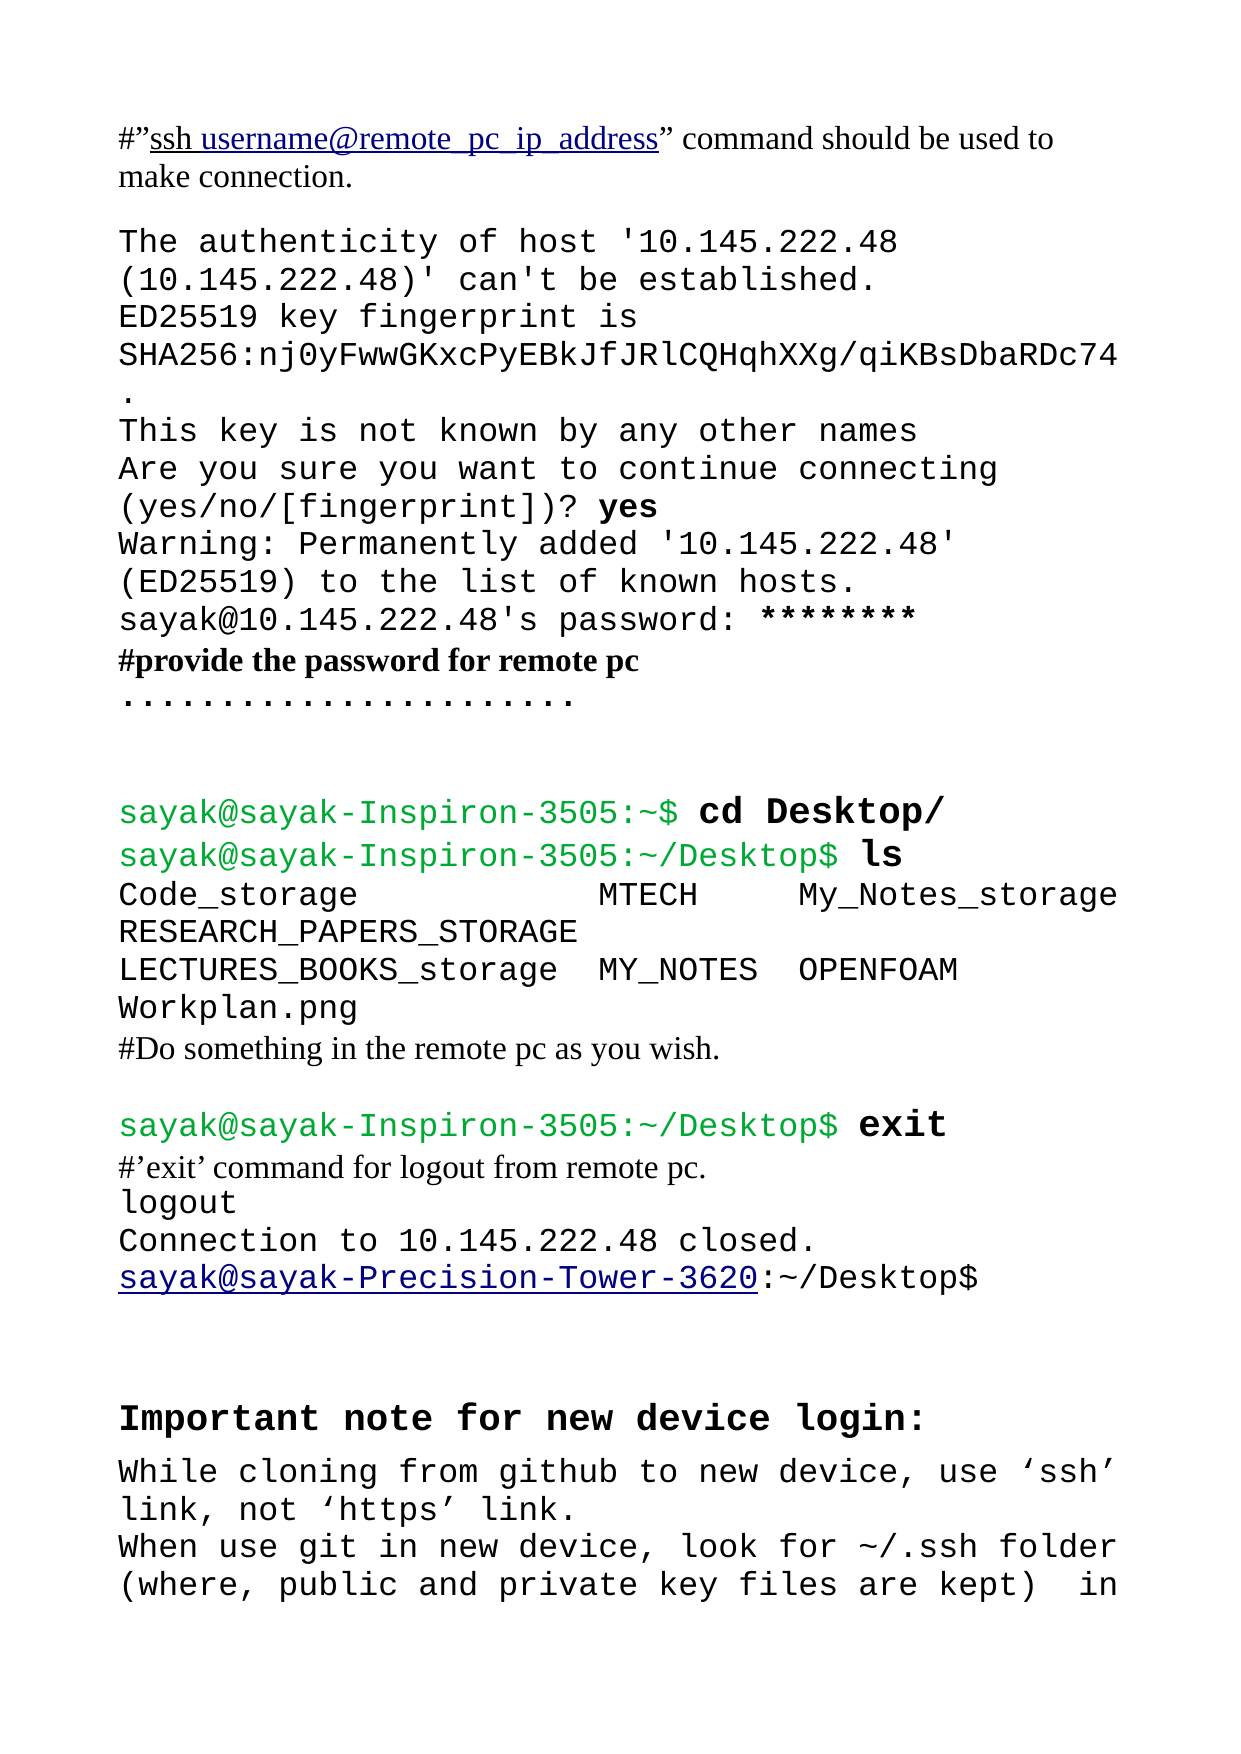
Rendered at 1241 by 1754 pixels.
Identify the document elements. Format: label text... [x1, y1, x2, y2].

text #”ssh username@remote_pc_ip_address” command should be used to make connection. [118, 118, 1122, 195]
text sayak@sayak-Precision-Tower-3620:~/Desktop$ [118, 1261, 1122, 1299]
text #Do something in the remote pc as you wish. [118, 1028, 1122, 1067]
text Warning: Permanently added '10.145.222.48' (ED25519) to the list of known hosts. [118, 527, 1122, 603]
text Code_storage MTECH My_Notes_storage RESEARCH_PAPERS_STORAGE [118, 877, 1122, 953]
text When use git in new device, look for ~/.ssh folder (where, public and private key files are kept) in [118, 1530, 1122, 1606]
text logout [118, 1186, 1122, 1223]
text sayak@sayak-Inspiron-3505:~/Desktop$ exit [118, 1105, 1122, 1147]
text sayak@sayak-Inspiron-3505:~/Desktop$ ls [118, 835, 1122, 877]
text username@office_pc_ip_address [118, 195, 1122, 224]
text The authenticity of host '10.145.222.48 (10.145.222.48)' can't be established. [118, 224, 1122, 300]
text While cloning from github to new device, use ‘ssh’ link, not ‘https’ link. [118, 1454, 1122, 1530]
text sayak@sayak-Inspiron-3505:~$ cd Desktop/ [118, 792, 1122, 835]
text This key is not known by any other names [118, 414, 1122, 451]
text sayak@10.145.222.48's password: ******** [118, 603, 1122, 641]
text ED25519 key fingerprint is SHA256:nj0yFwwGKxcPyEBkJfJRlCQHqhXXg/qiKBsDbaRDc74. [118, 300, 1122, 414]
text #provide the password for remote pc [118, 641, 1122, 679]
text Connection to 10.145.222.48 closed. [118, 1223, 1122, 1261]
text ....................... [118, 679, 1122, 717]
text Are you sure you want to continue connecting (yes/no/[fingerprint])? yes [118, 451, 1122, 527]
text #’exit’ command for logout from remote pc. [118, 1147, 1122, 1186]
subtitle Important note for new device login: [118, 1399, 1122, 1442]
text LECTURES_BOOKS_storage MY_NOTES OPENFOAM Workplan.png [118, 953, 1122, 1028]
